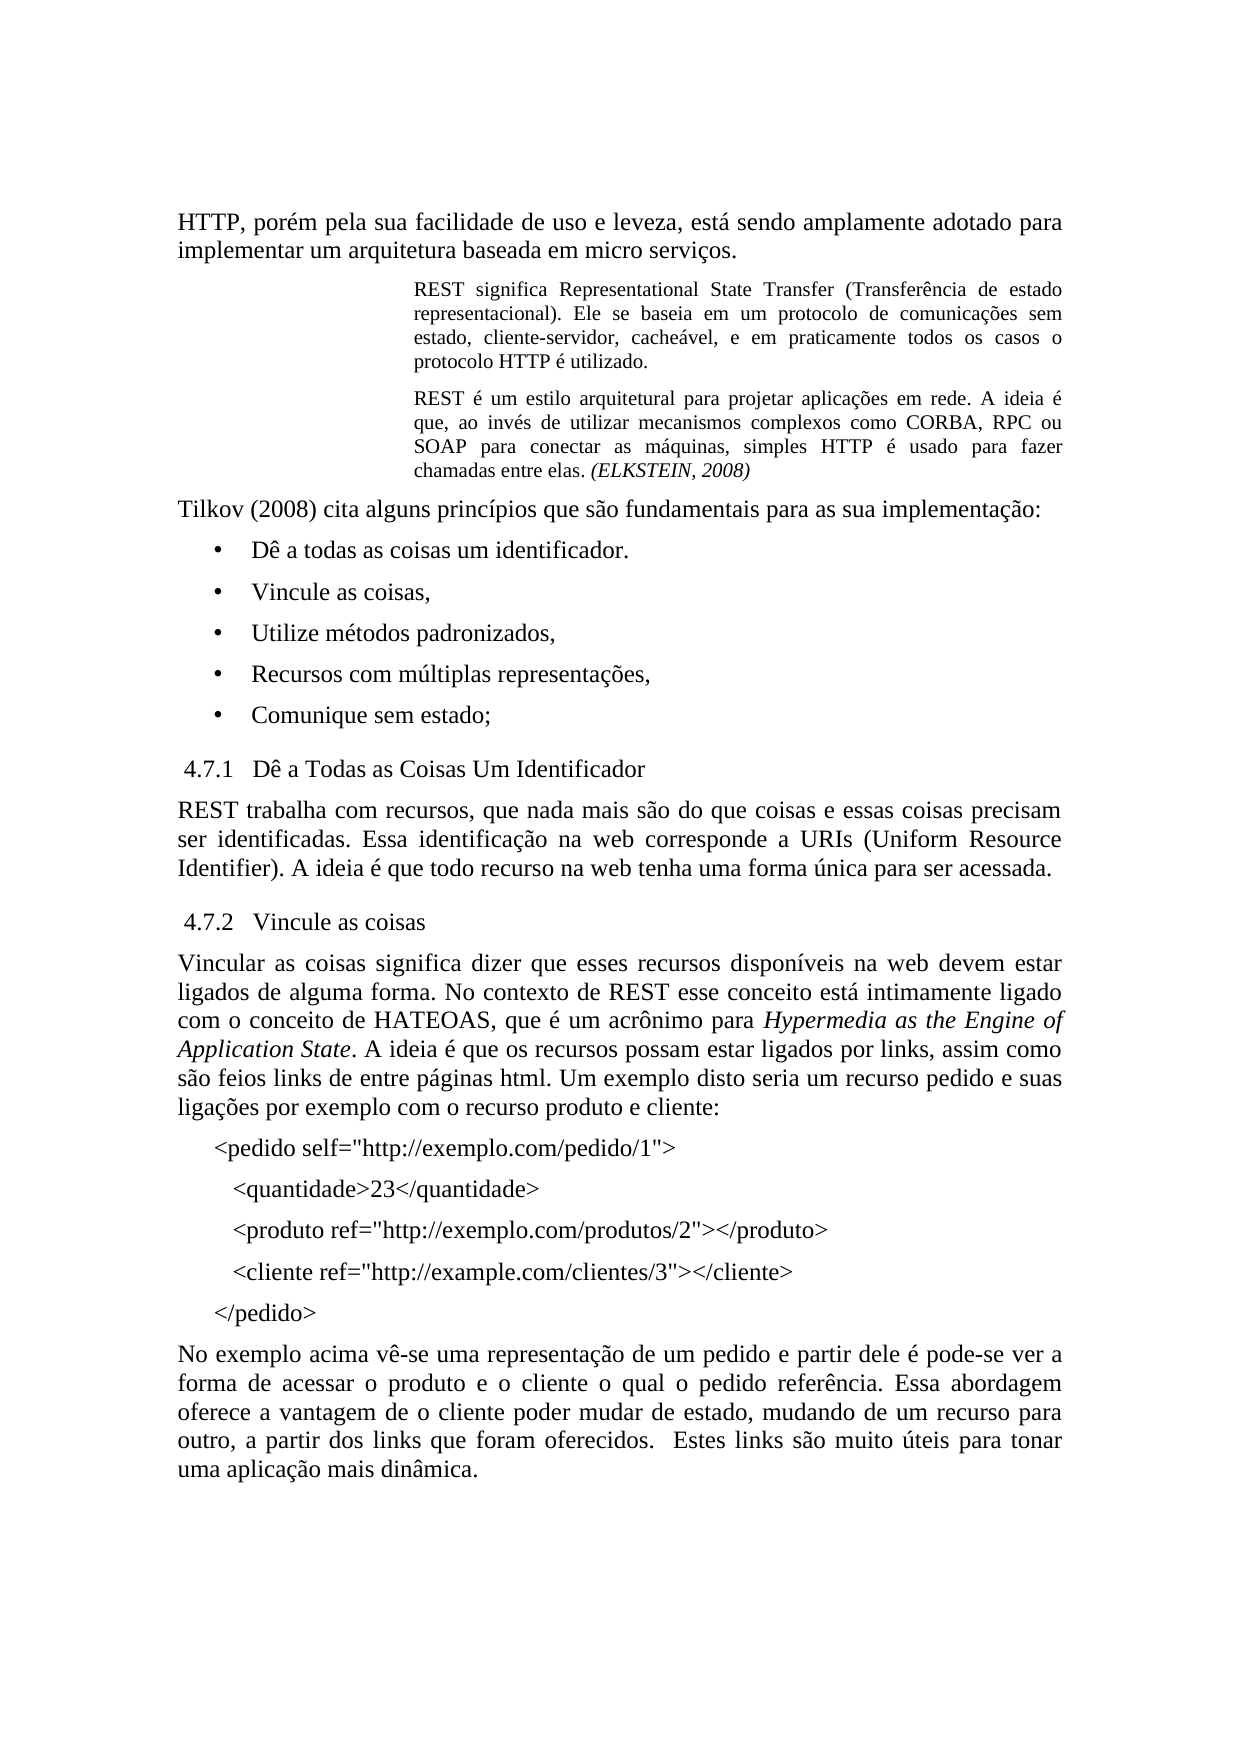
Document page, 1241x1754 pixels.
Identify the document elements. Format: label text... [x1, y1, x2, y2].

subtitle Vincule as coisas [177, 907, 1063, 936]
text No exemplo acima vê-se uma representação de um pedido e partir dele é pode-se ver a forma de acessar o produto e o cliente o qual o pedido referência. Essa abordagem oferece a vantagem de o cliente poder mudar de estado, mudando de um recurso para outro, a partir dos links que foram oferecidos. Estes links são muito úteis para tonar uma aplicação mais dinâmica. [140, 1339, 1063, 1483]
list Recursos com múltiplas representações, [213, 659, 1063, 688]
text </pedido> [213, 1298, 1063, 1327]
text REST é um estilo arquitetural para projetar aplicações em rede. A ideia é que, ao invés de utilizar mecanismos complexos como CORBA, RPC ou SOAP para conectar as máquinas, simples HTTP é usado para fazer chamadas entre elas. (ELKSTEIN, 2008) [413, 386, 1063, 482]
text <pedido self="http://exemplo.com/pedido/1"> [213, 1133, 1063, 1162]
subtitle Dê a Todas as Coisas Um Identificador [177, 754, 1063, 783]
text <quantidade>23</quantidade> [213, 1174, 1063, 1203]
text HTTP, porém pela sua facilidade de uso e leveza, está sendo amplamente adotado para implementar um arquitetura baseada em micro serviços. [177, 207, 1063, 264]
list Vincule as coisas, [213, 577, 1063, 606]
list Utilize métodos padronizados, [213, 618, 1063, 647]
text <produto ref="http://exemplo.com/produtos/2"></produto> [213, 1216, 1063, 1244]
text REST trabalha com recursos, que nada mais são do que coisas e essas coisas precisam ser identificadas. Essa identificação na web corresponde a URIs (Uniform Resource Identifier). A ideia é que todo recurso na web tenha uma forma única para ser acessada. [140, 796, 1063, 882]
text Tilkov (2008) cita alguns princípios que são fundamentais para as sua implementação: [177, 494, 1063, 523]
list Dê a todas as coisas um identificador. [213, 536, 1063, 564]
text <cliente ref="http://example.com/clientes/3"></cliente> [213, 1257, 1063, 1286]
list Comunique sem estado; [213, 701, 1063, 729]
text REST significa Representational State Transfer (Transferência de estado representacional). Ele se baseia em um protocolo de comunicações sem estado, cliente-servidor, cacheável, e em praticamente todos os casos o protocolo HTTP é utilizado. [413, 277, 1063, 373]
text Vincular as coisas significa dizer que esses recursos disponíveis na web devem estar ligados de alguma forma. No contexto de REST esse conceito está intimamente ligado com o conceito de HATEOAS, que é um acrônimo para Hypermedia as the Engine of Application State. A ideia é que os recursos possam estar ligados por links, assim como são feios links de entre páginas html. Um exemplo disto seria um recurso pedido e suas ligações por exemplo com o recurso produto e cliente: [140, 948, 1063, 1121]
